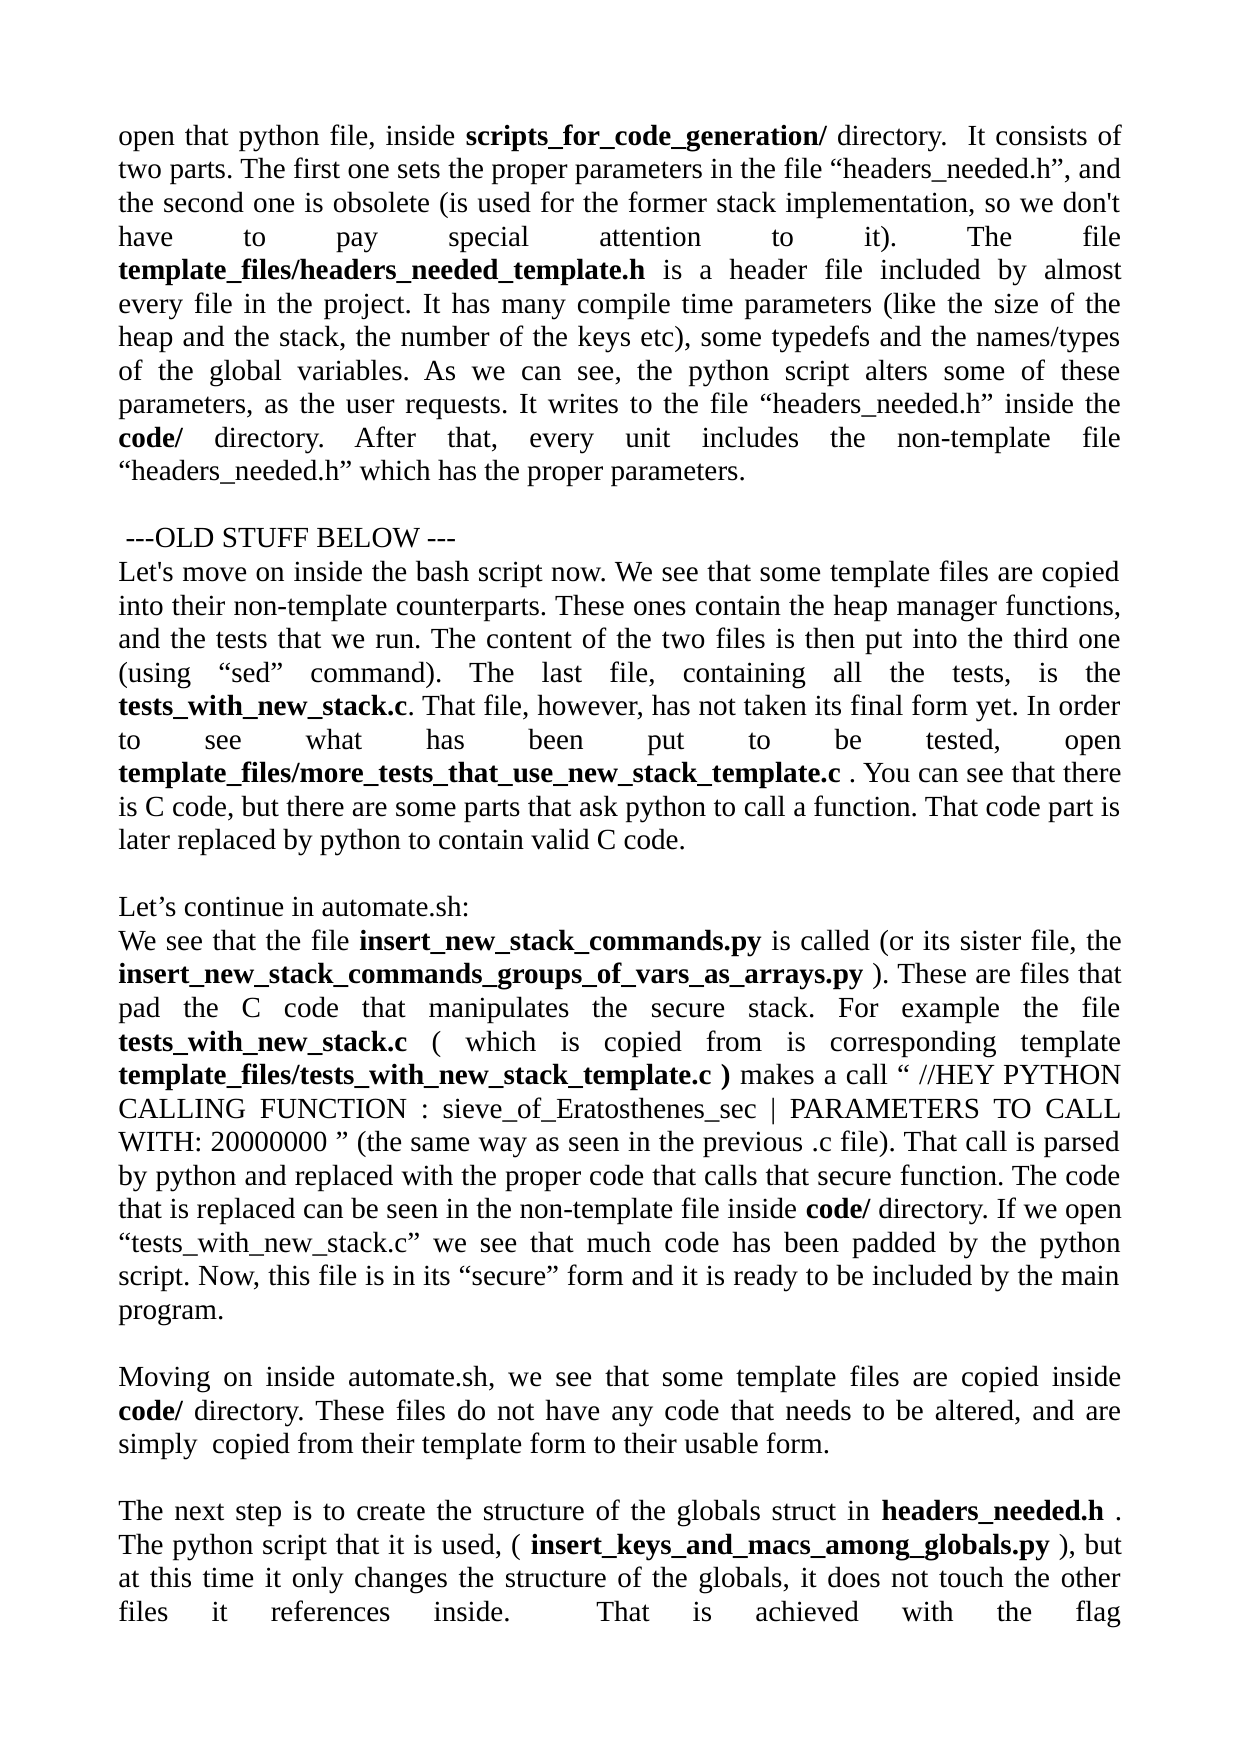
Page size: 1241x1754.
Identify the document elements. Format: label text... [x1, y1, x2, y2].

text We see that the file insert_new_stack_commands.py is called (or its sister file, the insert_new_stack_commands_groups_of_vars_as_arrays.py ). These are files that pad the C code that manipulates the secure stack. For example the file tests_with_new_stack.c ( which is copied from is corresponding template template_files/tests_with_new_stack_template.c ) makes a call “ //HEY PYTHON CALLING FUNCTION : sieve_of_Eratosthenes_sec | PARAMETERS TO CALL WITH: 20000000 ” (the same way as seen in the previous .c file). That call is parsed by python and replaced with the proper code that calls that secure function. The code that is replaced can be seen in the non-template file inside code/ directory. If we open “tests_with_new_stack.c” we see that much code has been padded by the python script. Now, this file is in its “secure” form and it is ready to be included by the main program. [118, 923, 1122, 1326]
text The next step is to create the structure of the globals struct in headers_needed.h . The python script that it is used, ( insert_keys_and_macs_among_globals.py ), but at this time it only changes the structure of the globals, it does not touch the other files it references inside. That is achieved with the flag [118, 1493, 1122, 1627]
text Moving on inside automate.sh, we see that some template files are copied inside code/ directory. These files do not have any code that needs to be altered, and are simply copied from their template form to their usable form. [118, 1359, 1122, 1460]
text open that python file, inside scripts_for_code_generation/ directory. It consists of two parts. The first one sets the proper parameters in the file “headers_needed.h”, and the second one is obsolete (is used for the former stack implementation, so we don't have to pay special attention to it). The file template_files/headers_needed_template.h is a header file included by almost every file in the project. It has many compile time parameters (like the size of the heap and the stack, the number of the keys etc), some typedefs and the names/types of the global variables. As we can see, the python script alters some of these parameters, as the user requests. It writes to the file “headers_needed.h” inside the code/ directory. After that, every unit includes the non-template file “headers_needed.h” which has the proper parameters. [118, 118, 1122, 487]
text ---OLD STUFF BELOW --- [118, 521, 1122, 554]
text Let’s continue in automate.sh: [118, 889, 1122, 923]
text Let's move on inside the bash script now. We see that some template files are copied into their non-template counterparts. These ones contain the heap manager functions, and the tests that we run. The content of the two files is then put into the third one (using “sed” command). The last file, containing all the tests, is the tests_with_new_stack.c. That file, however, has not taken its final form yet. In order to see what has been put to be tested, open template_files/more_tests_that_use_new_stack_template.c . You can see that there is C code, but there are some parts that ask python to call a function. That code part is later replaced by python to contain valid C code. [118, 554, 1122, 856]
